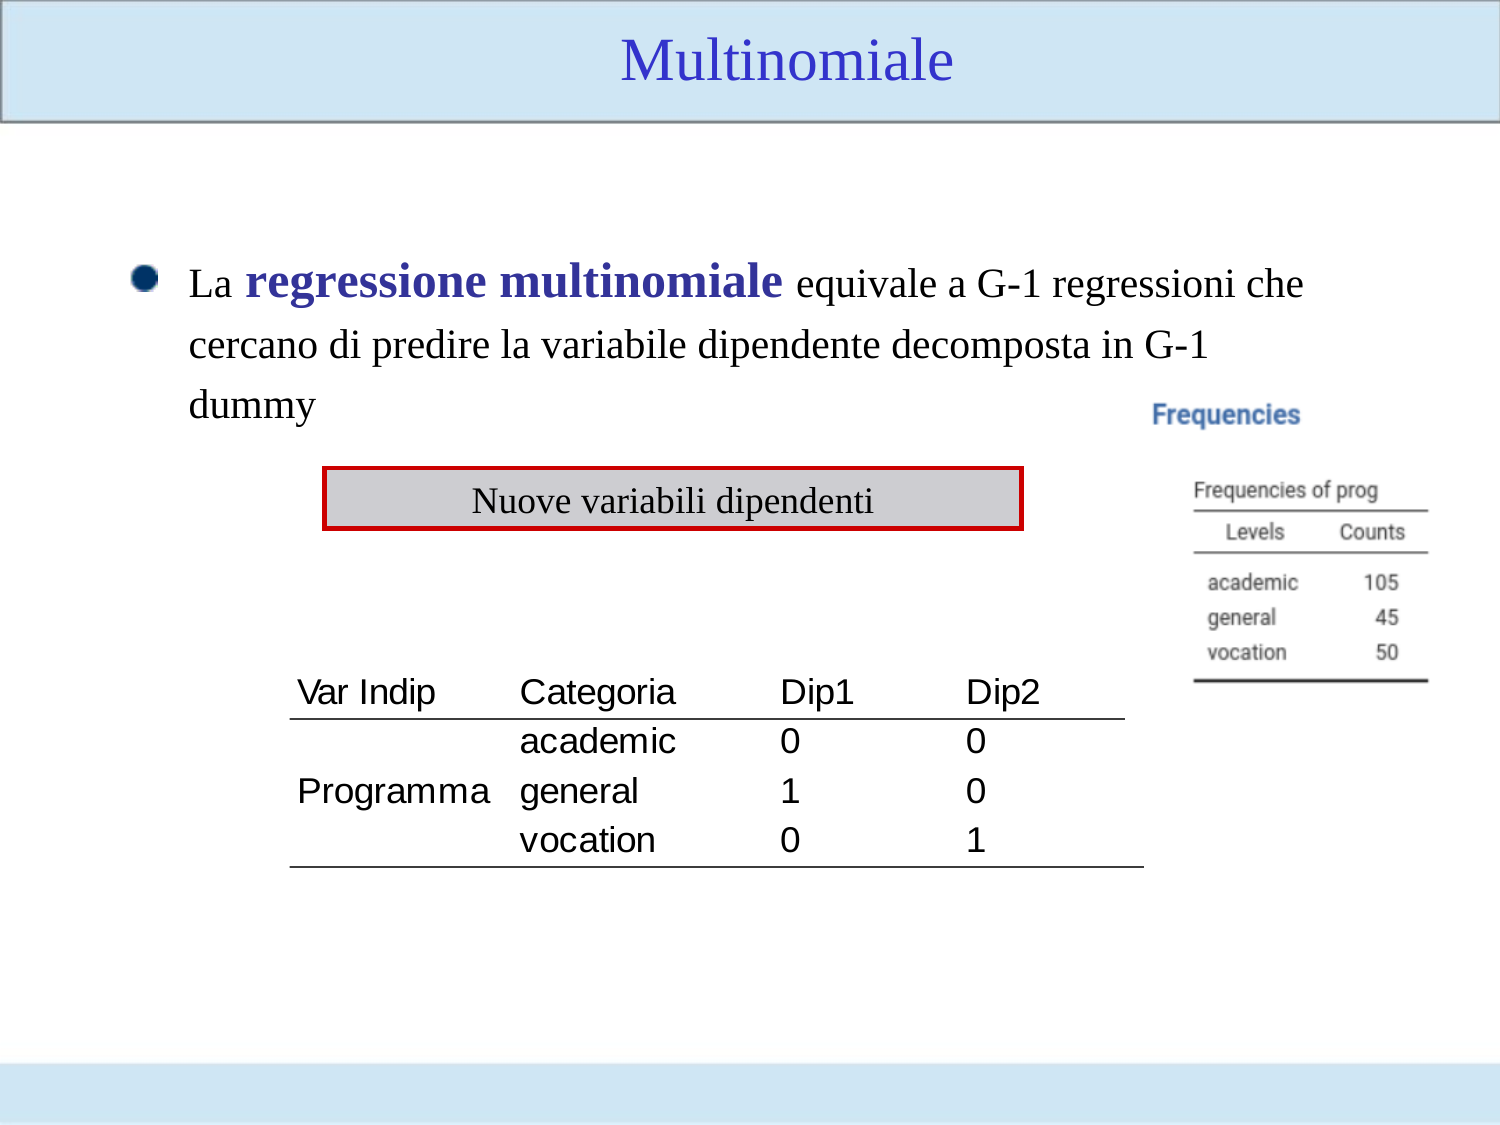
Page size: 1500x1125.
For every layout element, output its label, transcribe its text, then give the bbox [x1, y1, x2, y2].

picture [0, 0, 1500, 1125]
title Multinomiale [113, 0, 1463, 121]
text_box Nuove variabili dipendenti [324, 467, 1022, 529]
chart [289, 668, 1148, 871]
text_box La regressione multinomiale equivale a G-1 regressioni che cercano di predire la variabile dipendente decomposta in G-1 dummy [112, 227, 1341, 435]
